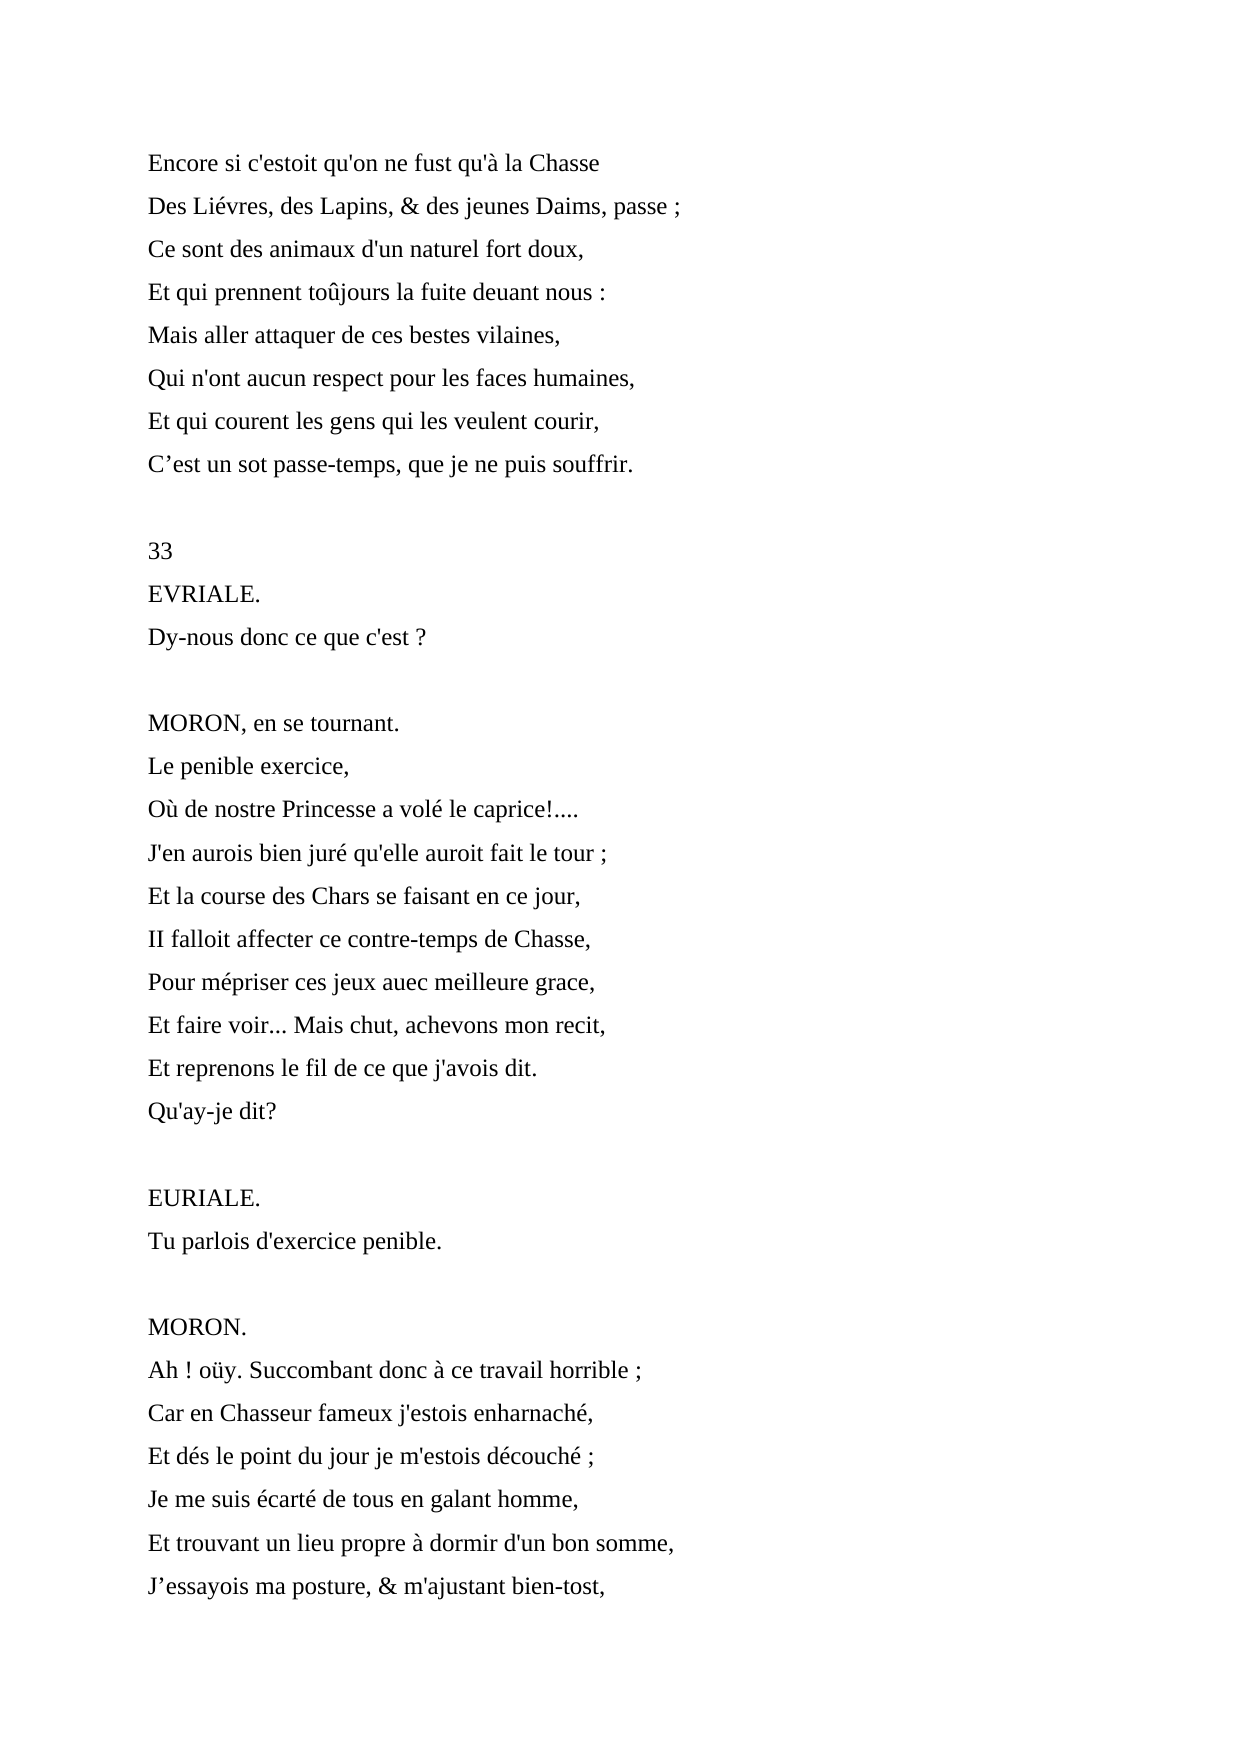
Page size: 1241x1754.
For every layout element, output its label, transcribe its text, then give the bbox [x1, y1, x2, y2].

text Car en Chasseur fameux j'estois enharnaché, [148, 1398, 1093, 1427]
text 33 [148, 536, 1093, 564]
text Et faire voir... Mais chut, achevons mon recit, [148, 1010, 1093, 1039]
text Le penible exercice, [148, 751, 1093, 780]
text J’essayois ma posture, & m'ajustant bien-tost, [148, 1571, 1093, 1599]
text MORON. [148, 1312, 1093, 1341]
text Ce sont des animaux d'un naturel fort doux, [148, 234, 1093, 263]
text Mais aller attaquer de ces bestes vilaines, [148, 320, 1093, 349]
text Et la course des Chars se faisant en ce jour, [148, 881, 1093, 909]
text J'en aurois bien juré qu'elle auroit fait le tour ; [148, 838, 1093, 866]
text Ah ! oüy. Succombant donc à ce travail horrible ; [148, 1355, 1093, 1384]
text Encore si c'estoit qu'on ne fust qu'à la Chasse [148, 148, 1093, 176]
text Qui n'ont aucun respect pour les faces humaines, [148, 363, 1093, 392]
text EURIALE. [148, 1183, 1093, 1211]
text Dy-nous donc ce que c'est ? [148, 622, 1093, 651]
text Je me suis écarté de tous en galant homme, [148, 1484, 1093, 1513]
text Et dés le point du jour je m'estois découché ; [148, 1441, 1093, 1470]
text C’est un sot passe-temps, que je ne puis souffrir. [148, 449, 1093, 478]
text Pour mépriser ces jeux auec meilleure grace, [148, 967, 1093, 996]
text Et reprenons le fil de ce que j'avois dit. [148, 1053, 1093, 1082]
text Où de nostre Princesse a volé le caprice!.... [148, 794, 1093, 823]
text Et qui courent les gens qui les veulent courir, [148, 406, 1093, 435]
text II falloit affecter ce contre-temps de Chasse, [148, 924, 1093, 953]
text Qu'ay-je dit? [148, 1096, 1093, 1125]
text Et trouvant un lieu propre à dormir d'un bon somme, [148, 1528, 1093, 1556]
text EVRIALE. [148, 579, 1093, 608]
text Et qui prennent toûjours la fuite deuant nous : [148, 277, 1093, 306]
text Tu parlois d'exercice penible. [148, 1226, 1093, 1254]
text Des Liévres, des Lapins, & des jeunes Daims, passe ; [148, 191, 1093, 219]
text MORON, en se tournant. [148, 708, 1093, 737]
